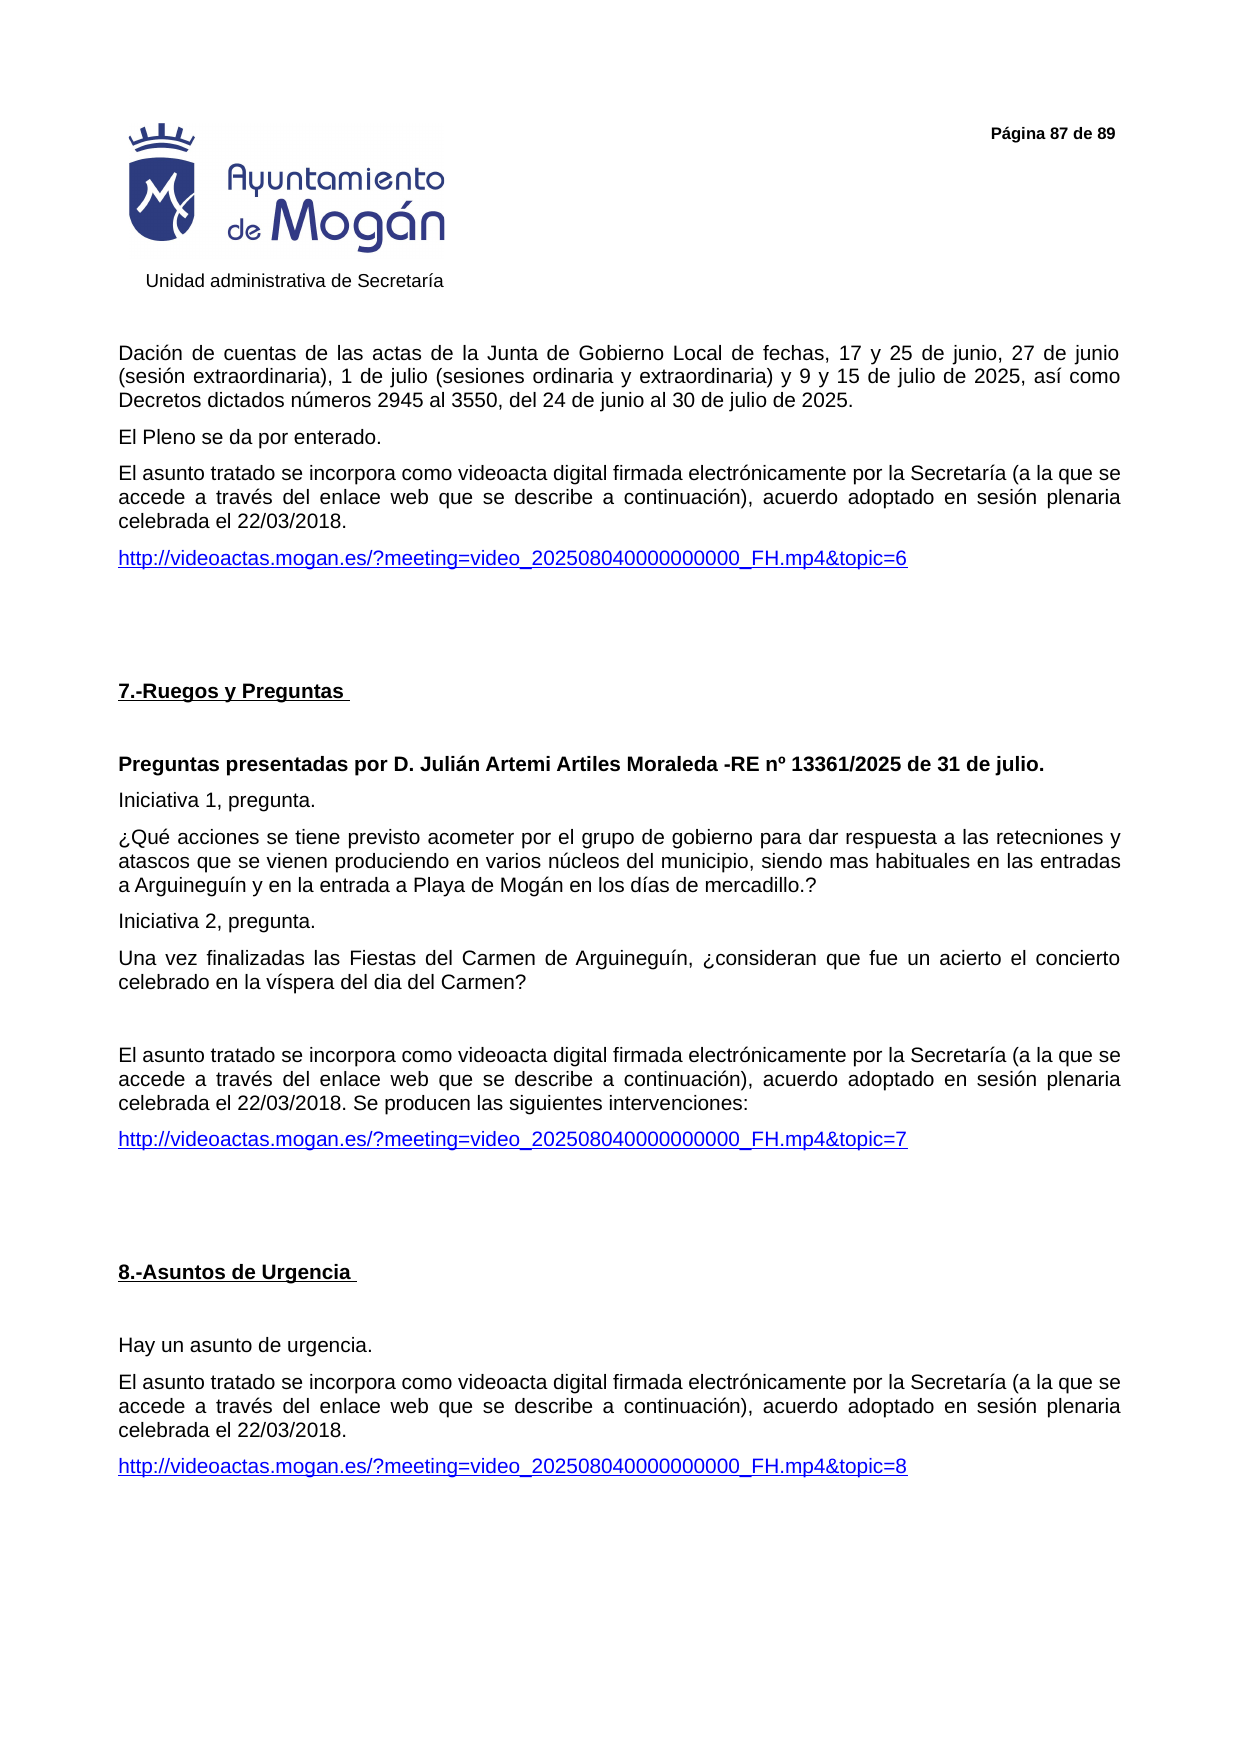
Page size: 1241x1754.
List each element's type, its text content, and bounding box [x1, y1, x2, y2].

text http://videoactas.mogan.es/?meeting=video_202508040000000000_FH.mp4&topic=7 [118, 1127, 1122, 1151]
text El Pleno se da por enterado. [118, 425, 1122, 449]
text 7.-Ruegos y Preguntas [118, 655, 1122, 703]
text Dación de cuentas de las actas de la Junta de Gobierno Local de fechas, 17 y 25 de junio, 27 de junio (sesión extraordinaria), 1 de julio (sesiones ordinaria y extraordinaria) y 9 y 15 de julio de 2025, así como Decretos dictados números 2945 al 3550, del 24 de junio al 30 de julio de 2025. [118, 340, 1122, 412]
text Iniciativa 2, pregunta. [118, 909, 1122, 933]
text 8.-Asuntos de Urgencia [118, 1236, 1122, 1284]
text http://videoactas.mogan.es/?meeting=video_202508040000000000_FH.mp4&topic=6 [118, 546, 1122, 569]
text El asunto tratado se incorpora como videoacta digital firmada electrónicamente por la Secretaría (a la que se accede a través del enlace web que se describe a continuación), acuerdo adoptado en sesión plenaria celebrada el 22/03/2018. Se producen las siguientes intervenciones: [118, 1042, 1122, 1114]
text Hay un asunto de urgencia. [118, 1333, 1122, 1357]
text http://videoactas.mogan.es/?meeting=video_202508040000000000_FH.mp4&topic=8 [118, 1454, 1122, 1478]
text El asunto tratado se incorpora como videoacta digital firmada electrónicamente por la Secretaría (a la que se accede a través del enlace web que se describe a continuación), acuerdo adoptado en sesión plenaria celebrada el 22/03/2018. [118, 1369, 1122, 1441]
text ¿Qué acciones se tiene previsto acometer por el grupo de gobierno para dar respuesta a las retecniones y atascos que se vienen produciendo en varios núcleos del municipio, siendo mas habituales en las entradas a Arguineguín y en la entrada a Playa de Mogán en los días de mercadillo.? [118, 825, 1122, 897]
picture [128, 123, 445, 259]
text El asunto tratado se incorpora como videoacta digital firmada electrónicamente por la Secretaría (a la que se accede a través del enlace web que se describe a continuación), acuerdo adoptado en sesión plenaria celebrada el 22/03/2018. [118, 461, 1122, 533]
text Iniciativa 1, pregunta. [118, 788, 1122, 812]
text Una vez finalizadas las Fiestas del Carmen de Arguineguín, ¿consideran que fue un acierto el concierto celebrado en la víspera del dia del Carmen? [118, 946, 1122, 993]
text Preguntas presentadas por D. Julián Artemi Artiles Moraleda -RE nº 13361/2025 de 31 de julio. [118, 752, 1122, 776]
